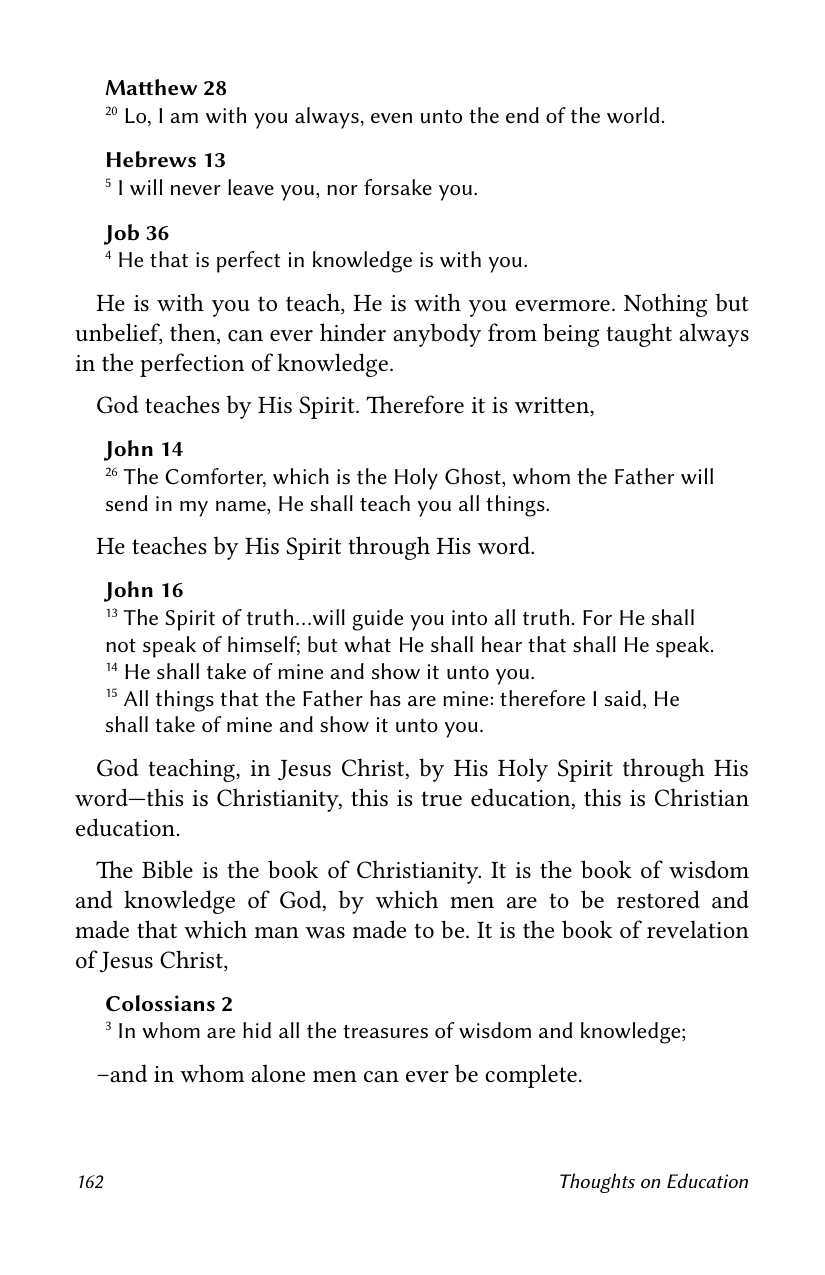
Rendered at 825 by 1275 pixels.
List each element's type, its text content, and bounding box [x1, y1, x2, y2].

text He teaches by His Spirit through His word. [75, 532, 750, 561]
text 5 I will never leave you, nor forsake you. [105, 175, 720, 201]
text Hebrews 13 [105, 147, 750, 173]
text He is with you to teach, He is with you evermore. Nothing but unbelief, then, can ever hinder anybody from being taught always in the perfection of knowledge. [75, 289, 750, 378]
text 26 The Comforter, which is the Holy Ghost, whom the Father will send in my name, He shall teach you all things. [105, 463, 720, 517]
text Matthew 28 [105, 75, 750, 101]
text The Bible is the book of Christianity. It is the book of wisdom and knowledge of God, by which men are to be restored and made that which man was made to be. It is the book of revelation of Jesus Christ, [75, 856, 750, 974]
text 15 All things that the Father has are mine: therefore I said, He shall take of mine and show it unto you. [105, 685, 720, 738]
text God teaches by His Spirit. Therefore it is written, [75, 391, 750, 419]
text Job 36 [105, 220, 750, 246]
text 4 He that is perfect in knowledge is with you. [105, 247, 720, 273]
text 20 Lo, I am with you always, even unto the end of the world. [105, 103, 720, 129]
text 14 He shall take of mine and show it unto you. [105, 658, 720, 685]
text God teaching, in Jesus Christ, by His Holy Spirit through His word—this is Christianity, this is true education, this is Christian education. [75, 754, 750, 842]
text Colossians 2 [105, 991, 750, 1017]
text John 14 [105, 436, 750, 462]
text 13 The Spirit of truth...will guide you into all truth. For He shall not speak of himself; but what He shall hear that shall He speak. [105, 605, 720, 658]
text –and in whom alone men can ever be complete. [75, 1060, 750, 1088]
text John 16 [105, 577, 750, 603]
text 3 In whom are hid all the treasures of wisdom and knowledge; [105, 1018, 720, 1044]
